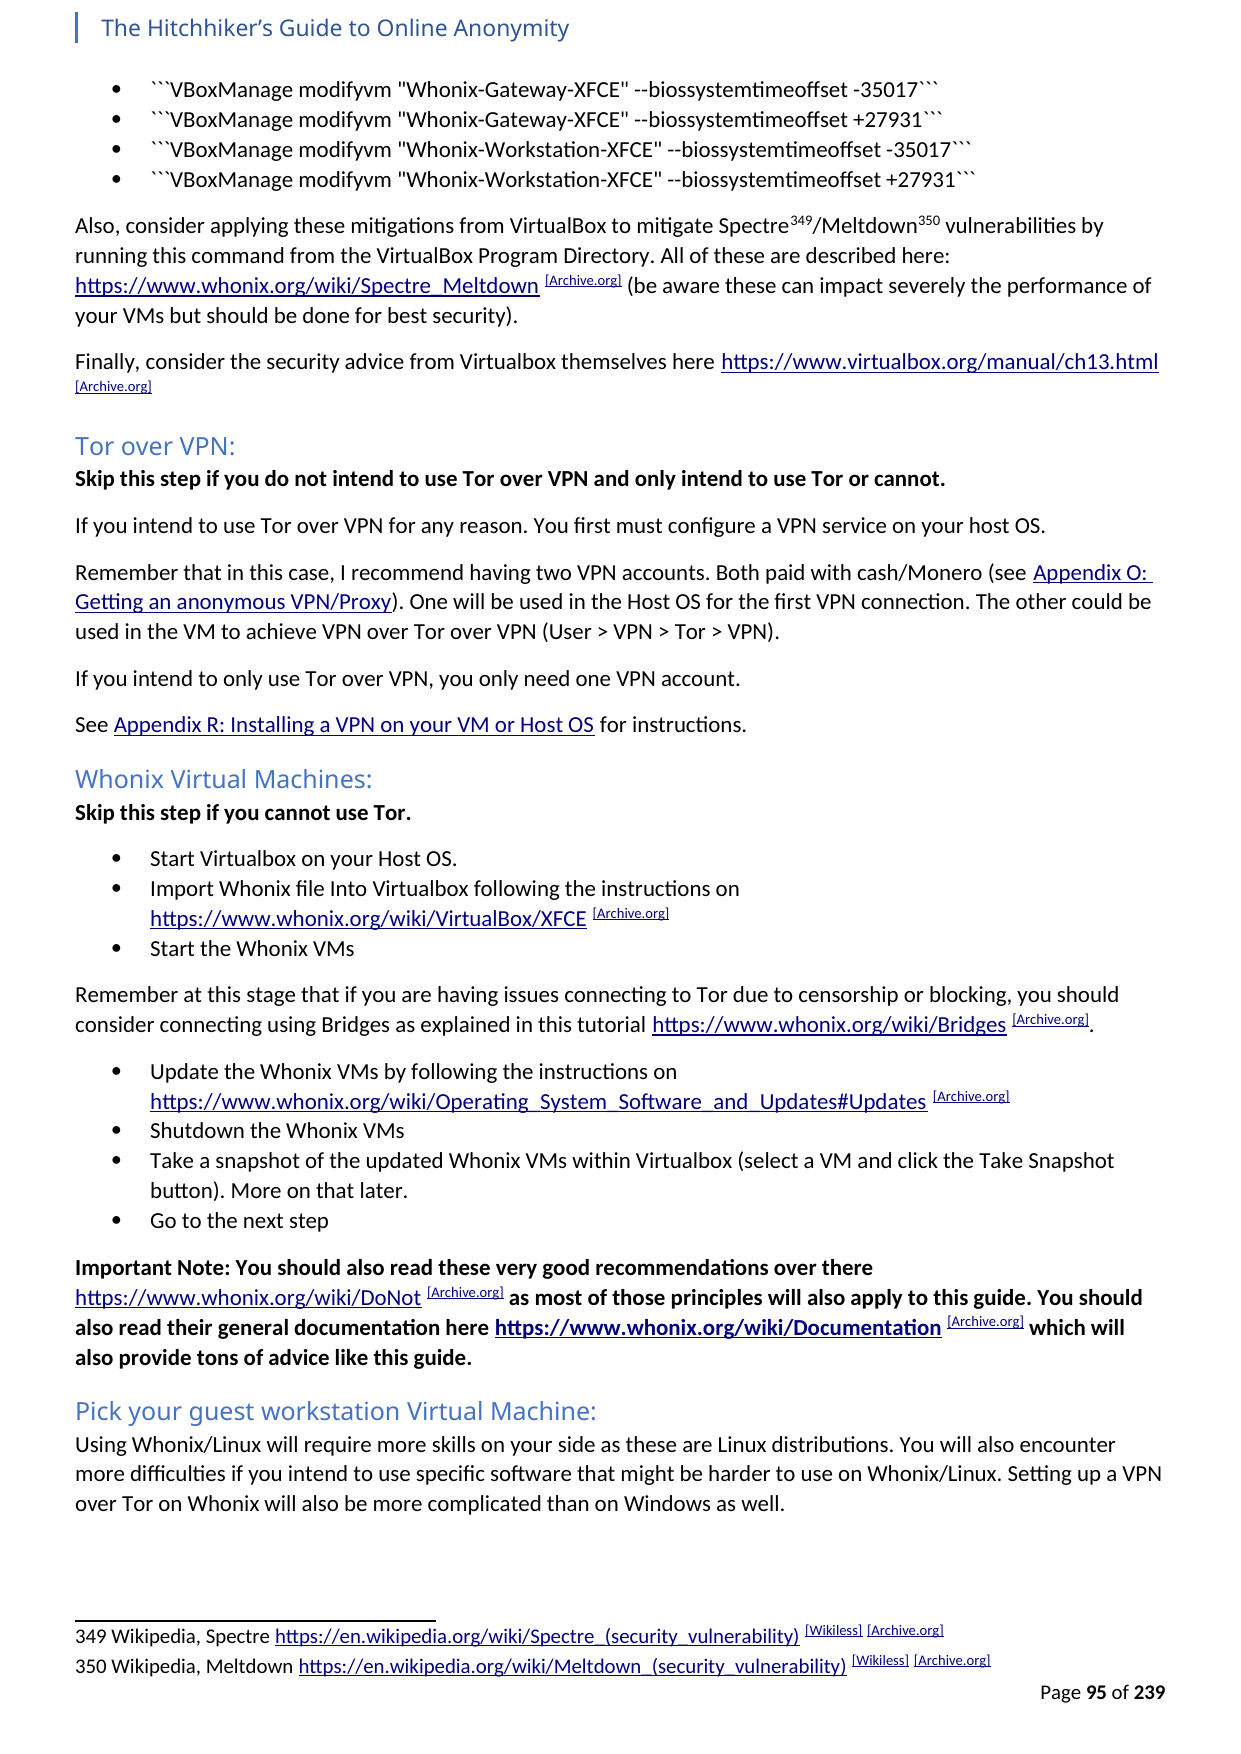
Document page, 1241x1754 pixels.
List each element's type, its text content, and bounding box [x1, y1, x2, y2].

text See Appendix R: Installing a VPN on your VM or Host OS for instructions. [75, 711, 1165, 738]
list Take a snapshot of the updated Whonix VMs within Virtualbox (select a VM and click the Take Snapshot button). More on that later. [112, 1147, 1165, 1204]
text Also, consider applying these mitigations from VirtualBox to mitigate Spectre/Meltdown vulnerabilities by running this command from the VirtualBox Program Directory. All of these are described here: https://www.whonix.org/wiki/Spectre_Meltdown [Archive.org] (be aware these can impact severely the performance of your VMs but should be done for best security). [75, 211, 1165, 329]
subtitle Pick your guest workstation Virtual Machine: [75, 1393, 1165, 1427]
list ```VBoxManage modifyvm "Whonix-Workstation-XFCE" --biossystemtimeoffset +27931``` [112, 165, 1165, 193]
text Wikipedia, Spectre https://en.wikipedia.org/wiki/Spectre_(security_vulnerability) [Wikiless] [Archive.org] [75, 1621, 1165, 1649]
list Go to the next step [112, 1206, 1165, 1234]
text Important Note: You should also read these very good recommendations over there https://www.whonix.org/wiki/DoNot [Archive.org] as most of those principles will also apply to this guide. You should also read their general documentation here https://www.whonix.org/wiki/Documentation [Archive.org] which will also provide tons of advice like this guide. [75, 1253, 1165, 1371]
subtitle Whonix Virtual Machines: [75, 761, 1165, 795]
text Skip this step if you do not intend to use Tor over VPN and only intend to use Tor or cannot. [75, 464, 1165, 492]
text Wikipedia, Meltdown https://en.wikipedia.org/wiki/Meltdown_(security_vulnerability) [Wikiless] [Archive.org] [75, 1651, 1165, 1679]
list Update the Whonix VMs by following the instructions on https://www.whonix.org/wiki/Operating_System_Software_and_Updates#Updates [Archive.org] [112, 1057, 1165, 1115]
list ```VBoxManage modifyvm "Whonix-Gateway-XFCE" --biossystemtimeoffset -35017``` [112, 75, 1165, 103]
text Skip this step if you cannot use Tor. [75, 798, 1165, 826]
text Remember at this stage that if you are having issues connecting to Tor due to censorship or blocking, you should consider connecting using Bridges as explained in this tutorial https://www.whonix.org/wiki/Bridges [Archive.org]. [75, 980, 1165, 1038]
text Using Whonix/Linux will require more skills on your side as these are Linux distributions. You will also encounter more difficulties if you intend to use specific software that might be harder to use on Whonix/Linux. Setting up a VPN over Tor on Whonix will also be more complicated than on Windows as well. [75, 1430, 1165, 1517]
list Import Whonix file Into Virtualbox following the instructions on https://www.whonix.org/wiki/VirtualBox/XFCE [Archive.org] [112, 874, 1165, 932]
list Shutdown the Whonix VMs [112, 1117, 1165, 1145]
list ```VBoxManage modifyvm "Whonix-Workstation-XFCE" --biossystemtimeoffset -35017``` [112, 135, 1165, 163]
list ```VBoxManage modifyvm "Whonix-Gateway-XFCE" --biossystemtimeoffset +27931``` [112, 105, 1165, 133]
list Start the Whonix VMs [112, 934, 1165, 962]
list Start Virtualbox on your Host OS. [112, 844, 1165, 872]
text If you intend to use Tor over VPN for any reason. You first must configure a VPN service on your host OS. [75, 511, 1165, 539]
text Finally, consider the security advice from Virtualbox themselves here https://www.virtualbox.org/manual/ch13.html [Archive.org] [75, 347, 1165, 405]
text Remember that in this case, I recommend having two VPN accounts. Both paid with cash/Monero (see Appendix O: Getting an anonymous VPN/Proxy). One will be used in the Host OS for the first VPN connection. The other could be used in the VM to achieve VPN over Tor over VPN (User > VPN > Tor > VPN). [75, 558, 1165, 645]
text If you intend to only use Tor over VPN, you only need one VPN account. [75, 664, 1165, 692]
subtitle Tor over VPN: [75, 428, 1165, 462]
